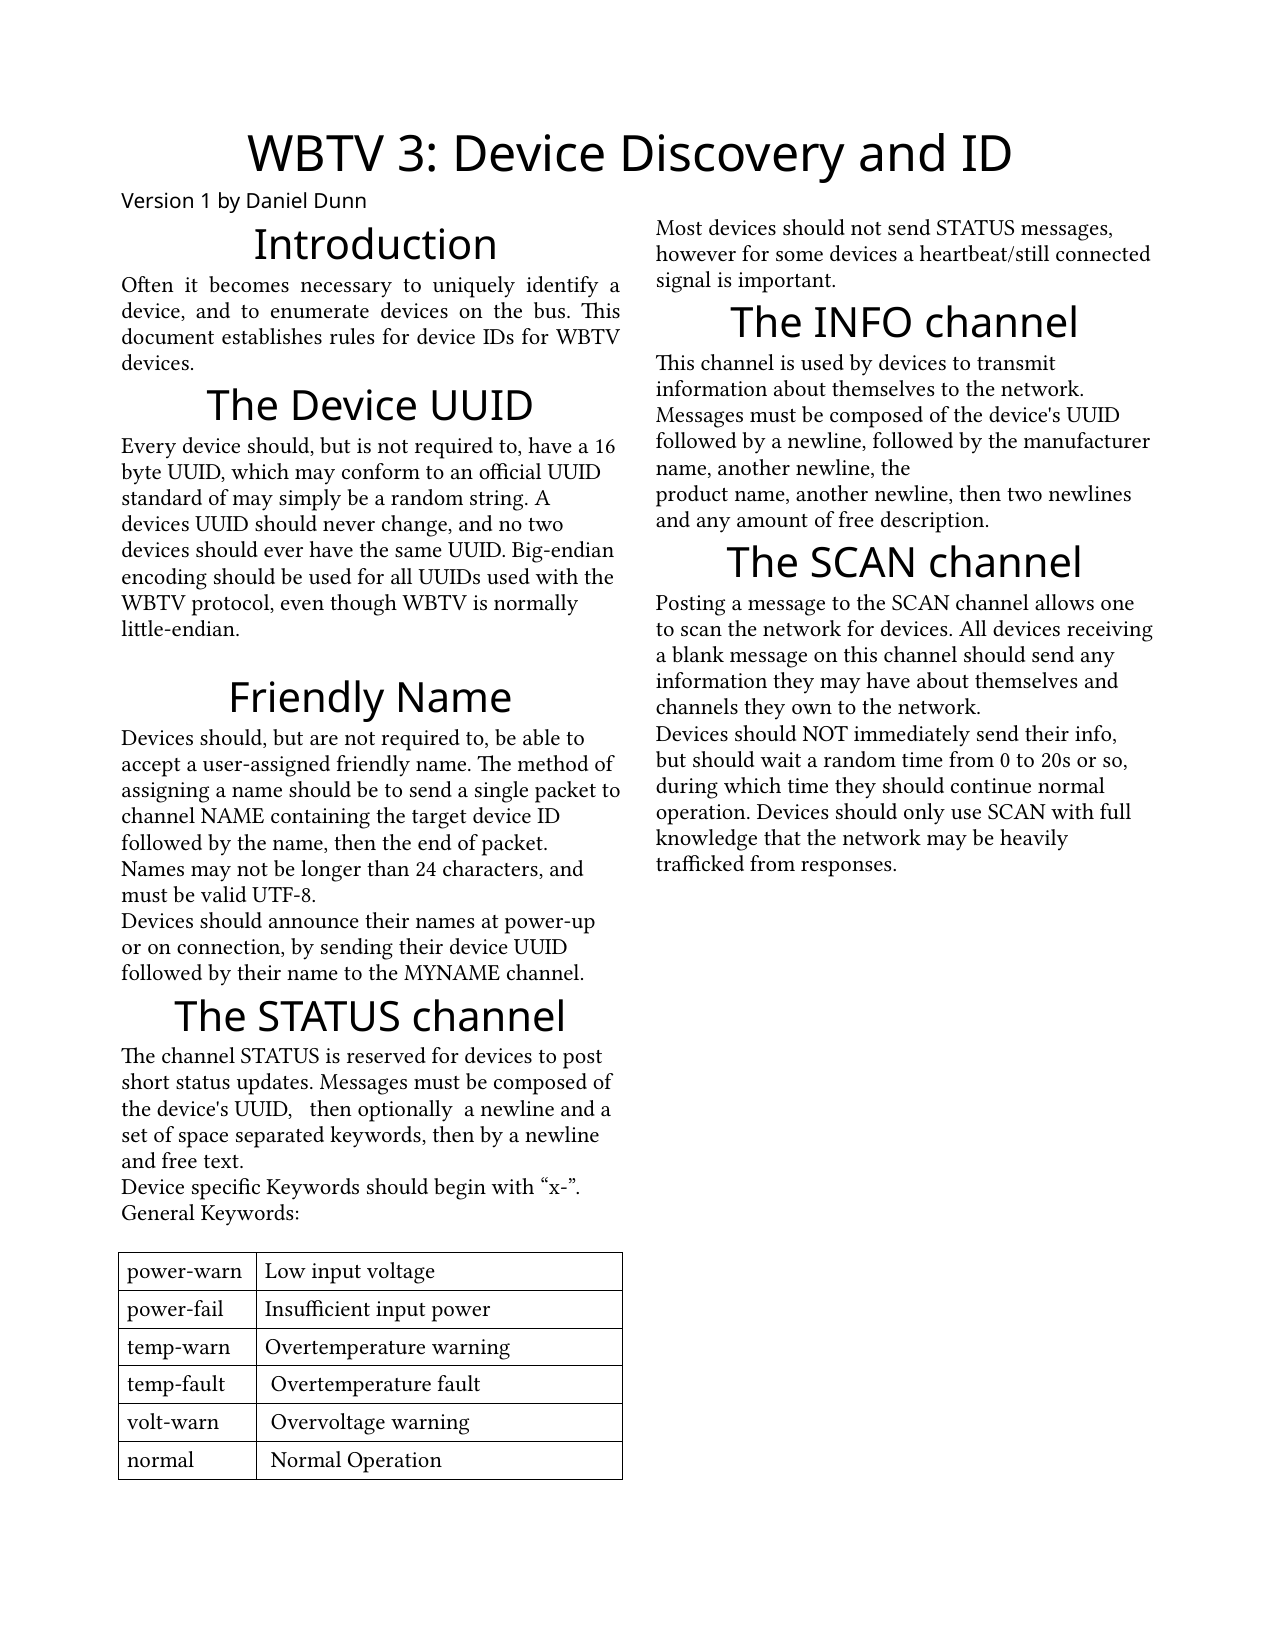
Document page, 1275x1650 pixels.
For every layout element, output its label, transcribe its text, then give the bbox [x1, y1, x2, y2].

table_cell Normal Operation [257, 1442, 622, 1478]
text Device specific Keywords should begin with “x-”. [121, 1174, 621, 1200]
text Devices should, but are not required to, be able to accept a user-assigned friendly name. The method of assigning a name should be to send a single packet to channel NAME containing the target device ID followed by the name, then the end of packet. [121, 725, 621, 856]
text Devices should announce their names at power-up or on connection, by sending their device UUID followed by their name to the MYNAME channel. [121, 908, 621, 986]
text Every device should, but is not required to, have a 16 byte UUID, which may conform to an official UUID standard of may simply be a random string. A devices UUID should never change, and no two devices should ever have the same UUID. Big-endian encoding should be used for all UUIDs used with the WBTV protocol, even though WBTV is normally little-endian. [121, 433, 621, 642]
table_header Low input voltage [257, 1253, 622, 1290]
subtitle The INFO channel [652, 293, 1157, 350]
subtitle The STATUS channel [118, 986, 622, 1043]
table_cell Overvoltage warning [257, 1404, 622, 1441]
table_cell Insufficient input power [257, 1291, 622, 1328]
table_cell Overtemperature warning [257, 1329, 622, 1365]
text Posting a message to the SCAN channel allows one to scan the network for devices. All devices receiving a blank message on this channel should send any information they may have about themselves and channels they own to the network. [656, 590, 1155, 720]
subtitle Friendly Name [118, 668, 622, 725]
subtitle The Device UUID [118, 376, 622, 433]
text The channel STATUS is reserved for devices to post short status updates. Messages must be composed of the device's UUID, then optionally a newline and a set of space separated keywords, then by a newline and free text. [121, 1043, 621, 1174]
text Names may not be longer than 24 characters, and must be valid UTF-8. [121, 856, 621, 908]
subtitle Introduction [118, 215, 622, 271]
text This channel is used by devices to transmit information about themselves to the network. [656, 350, 1155, 402]
subtitle The SCAN channel [652, 533, 1157, 590]
text Often it becomes necessary to uniquely identify a device, and to enumerate devices on the bus. This document establishes rules for device IDs for WBTV devices. [121, 271, 621, 376]
table_cell temp-fault [119, 1366, 256, 1403]
subtitle WBTV 3: Device Discovery and ID [118, 118, 1157, 186]
table_header power-warn [119, 1253, 256, 1290]
text Devices should NOT immediately send their info, but should wait a random time from 0 to 20s or so, during which time they should continue normal operation. Devices should only use SCAN with full knowledge that the network may be heavily trafficked from responses. [656, 720, 1155, 877]
text Messages must be composed of the device's UUID followed by a newline, followed by the manufacturer name, another newline, the [656, 402, 1155, 481]
text Version 1 by Daniel Dunn [121, 186, 1155, 215]
table_cell power-fail [119, 1291, 256, 1328]
text Most devices should not send STATUS messages, however for some devices a heartbeat/still connected signal is important. [656, 215, 1155, 293]
text General Keywords: [121, 1200, 621, 1226]
table_cell temp-warn [119, 1329, 256, 1365]
table_cell volt-warn [119, 1404, 256, 1441]
table_cell normal [119, 1442, 256, 1478]
text product name, another newline, then two newlines and any amount of free description. [656, 481, 1155, 533]
table_cell Overtemperature fault [257, 1366, 622, 1403]
